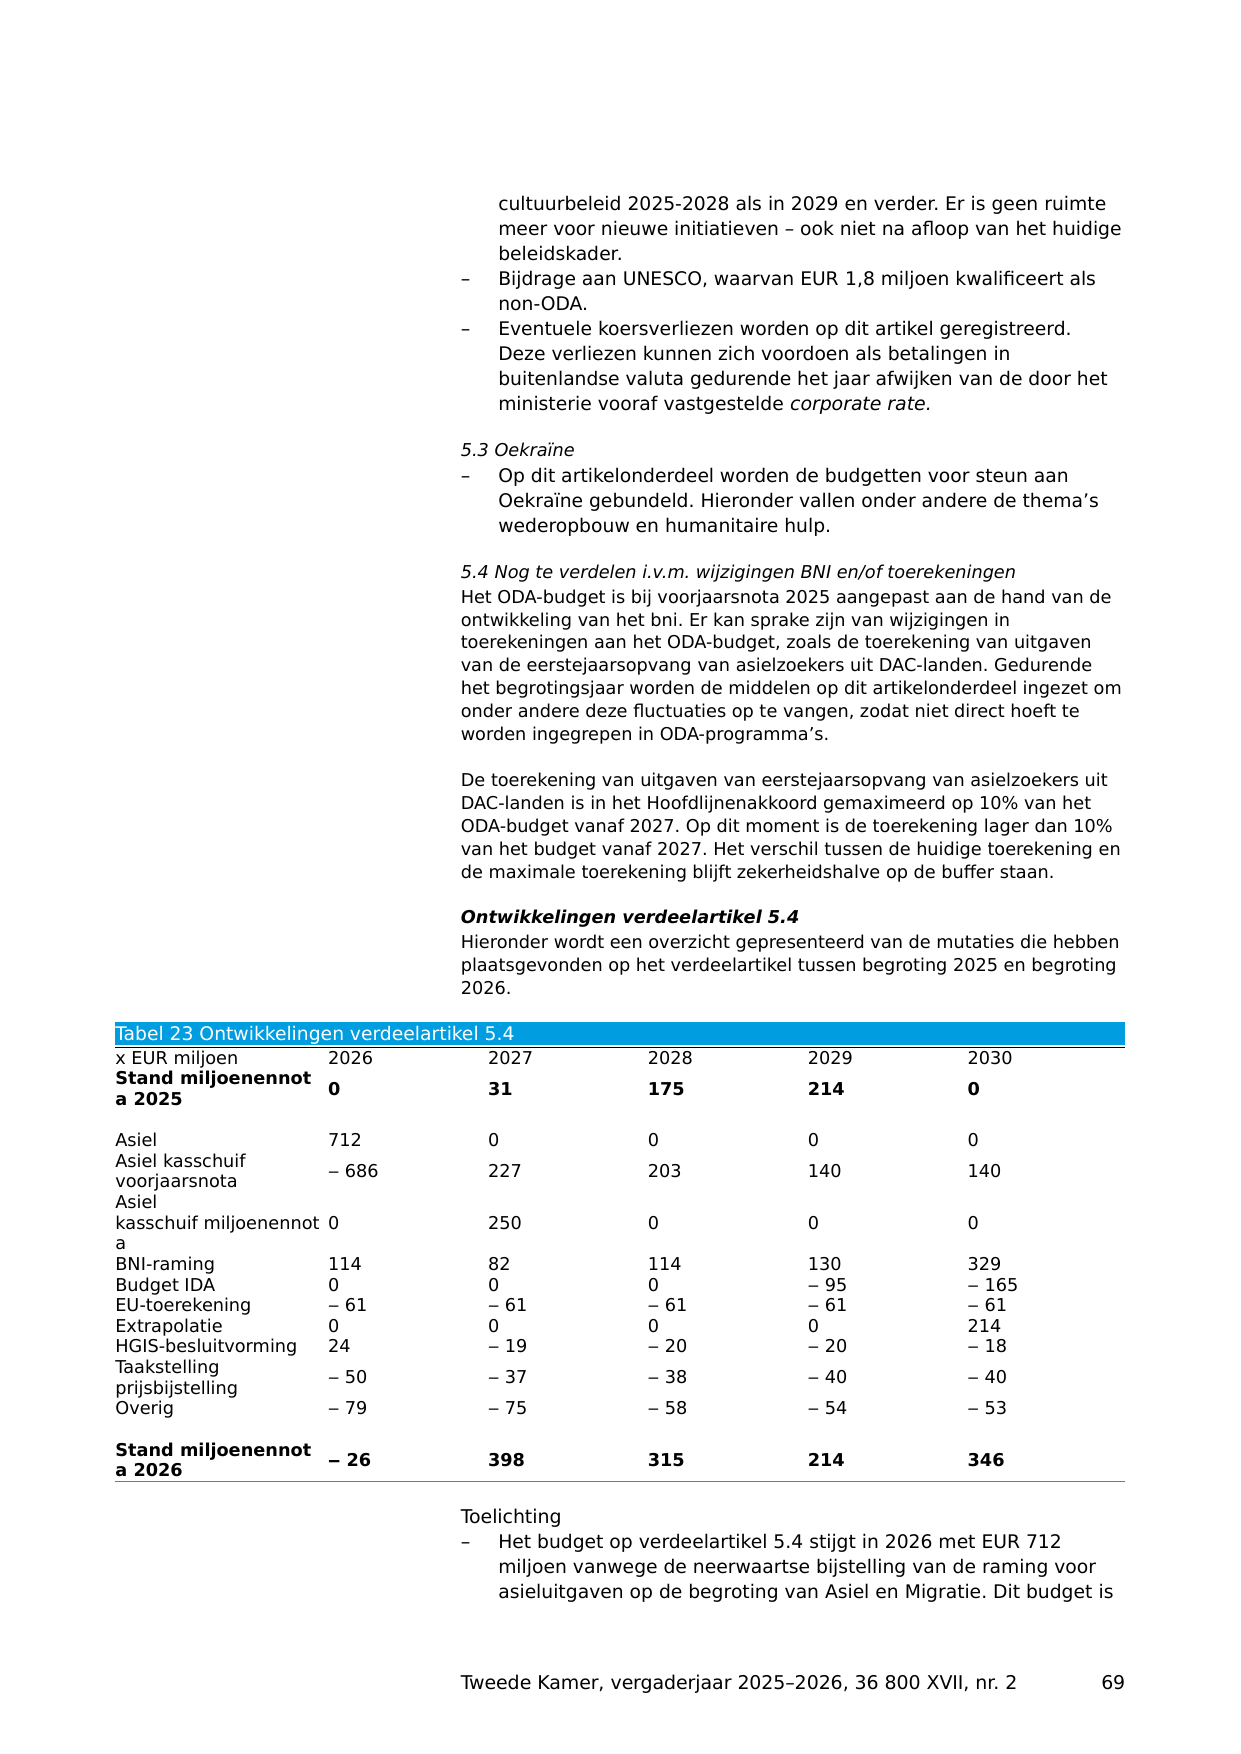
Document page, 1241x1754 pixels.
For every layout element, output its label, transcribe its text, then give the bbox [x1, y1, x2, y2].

table_cell 31 [485, 1068, 645, 1109]
table_cell 329 [965, 1254, 1125, 1274]
table_cell 214 [965, 1316, 1125, 1336]
table_cell [115, 1419, 325, 1439]
text Ontwikkelingen verdeelartikel 5.4 [461, 906, 1125, 928]
table_cell 0 [805, 1130, 964, 1151]
table_cell ‒ 79 [325, 1398, 485, 1419]
list Het budget op verdeelartikel 5.4 stijgt in 2026 met EUR 712 miljoen vanwege de neerwaartse bijstelling van de raming voor asieluitgaven op de begroting van Asiel en Migratie. Dit budget is [461, 1528, 1125, 1603]
table_cell [645, 1419, 805, 1439]
table_cell [805, 1110, 964, 1130]
table_cell ‒ 165 [965, 1275, 1125, 1295]
table_cell 2028 [645, 1048, 805, 1068]
table_cell [965, 1110, 1125, 1130]
table_cell Extrapolatie [115, 1316, 325, 1336]
list Op dit artikelonderdeel worden de budgetten voor steun aan Oekraïne gebundeld. Hieronder vallen onder andere de thema’s wederopbouw en humanitaire hulp. [461, 463, 1125, 538]
text De toerekening van uitgaven van eerstejaarsopvang van asielzoekers uit DAC-landen is in het Hoofdlijnenakkoord gemaximeerd op 10% van het ODA-budget vanaf 2027. Op dit moment is de toerekening lager dan 10% van het budget vanaf 2027. Het verschil tussen de huidige toerekening en de maximale toerekening blijft zekerheidshalve op de buffer staan. [461, 768, 1125, 883]
list cultuurbeleid 2025-2028 als in 2029 en verder. Er is geen ruimte meer voor nieuwe initiatieven – ook niet na afloop van het huidige beleidskader. [461, 191, 1125, 266]
table_cell ‒ 18 [965, 1336, 1125, 1357]
table_cell 0 [645, 1275, 805, 1295]
table_cell 315 [645, 1440, 805, 1481]
table_cell ‒ 26 [325, 1440, 485, 1481]
table_cell [325, 1110, 485, 1130]
table_cell ‒ 40 [965, 1357, 1125, 1398]
table_cell 0 [485, 1316, 645, 1336]
table_cell 140 [965, 1151, 1125, 1192]
table_cell 0 [485, 1275, 645, 1295]
table_cell Stand miljoenennota 2025 [115, 1068, 325, 1109]
table_cell 2030 [965, 1048, 1125, 1068]
table_cell 0 [325, 1068, 485, 1109]
table_cell 346 [965, 1440, 1125, 1481]
table_cell 0 [965, 1130, 1125, 1151]
table_cell 114 [325, 1254, 485, 1274]
table_cell Stand miljoenennota 2026 [115, 1440, 325, 1481]
list Eventuele koersverliezen worden op dit artikel geregistreerd. Deze verliezen kunnen zich voordoen als betalingen in buitenlandse valuta gedurende het jaar afwijken van de door het ministerie vooraf vastgestelde corporate rate. [461, 316, 1125, 416]
table_cell [645, 1110, 805, 1130]
table_cell Asiel kasschuif voorjaarsnota [115, 1151, 325, 1192]
table_cell 130 [805, 1254, 964, 1274]
table_cell 0 [645, 1130, 805, 1151]
table_cell BNI-raming [115, 1254, 325, 1274]
table_cell ‒ 61 [485, 1295, 645, 1316]
table_cell 0 [325, 1275, 485, 1295]
table_cell ‒ 75 [485, 1398, 645, 1419]
text Hieronder wordt een overzicht gepresenteerd van de mutaties die hebben plaatsgevonden op het verdeelartikel tussen begroting 2025 en begroting 2026. [461, 931, 1125, 999]
table_cell ‒ 40 [805, 1357, 964, 1398]
table_cell Budget IDA [115, 1275, 325, 1295]
table_cell 214 [805, 1440, 964, 1481]
table_cell 712 [325, 1130, 485, 1151]
table_cell 2026 [325, 1048, 485, 1068]
text Toelichting [461, 1506, 1125, 1528]
table_cell 114 [645, 1254, 805, 1274]
table_cell HGIS-besluitvorming [115, 1336, 325, 1357]
table_cell ‒ 20 [805, 1336, 964, 1357]
table_cell [115, 1110, 325, 1130]
text Het ODA-budget is bij voorjaarsnota 2025 aangepast aan de hand van de ontwikkeling van het bni. Er kan sprake zijn van wijzigingen in toerekeningen aan het ODA-budget, zoals de toerekening van uitgaven van de eerstejaarsopvang van asielzoekers uit DAC-landen. Gedurende het begrotingsjaar worden de middelen op dit artikelonderdeel ingezet om onder andere deze fluctuaties op te vangen, zodat niet direct hoeft te worden ingegrepen in ODA-programma’s. [461, 585, 1125, 745]
table_cell 0 [325, 1192, 485, 1254]
table_cell ‒ 50 [325, 1357, 485, 1398]
table_cell Taakstelling prijsbijstelling [115, 1357, 325, 1398]
table_cell [325, 1419, 485, 1439]
table_cell 0 [325, 1316, 485, 1336]
table_cell ‒ 61 [645, 1295, 805, 1316]
text 5.3 Oekraïne [461, 438, 1125, 461]
table_cell ‒ 61 [325, 1295, 485, 1316]
table_cell [485, 1110, 645, 1130]
table_cell 2029 [805, 1048, 964, 1068]
table_cell 82 [485, 1254, 645, 1274]
table_cell 227 [485, 1151, 645, 1192]
table_cell Asiel kasschuif miljoenennota [115, 1192, 325, 1254]
table_cell ‒ 686 [325, 1151, 485, 1192]
table_cell 0 [965, 1068, 1125, 1109]
table_cell ‒ 61 [805, 1295, 964, 1316]
table_cell x EUR miljoen [115, 1048, 325, 1068]
table_cell Overig [115, 1398, 325, 1419]
table_cell ‒ 95 [805, 1275, 964, 1295]
table_cell ‒ 19 [485, 1336, 645, 1357]
table_cell ‒ 20 [645, 1336, 805, 1357]
table_cell 398 [485, 1440, 645, 1481]
table_cell 203 [645, 1151, 805, 1192]
table_cell EU-toerekening [115, 1295, 325, 1316]
table_cell 0 [805, 1192, 964, 1254]
table_cell 175 [645, 1068, 805, 1109]
table_cell 0 [485, 1130, 645, 1151]
table_cell ‒ 58 [645, 1398, 805, 1419]
table_cell ‒ 61 [965, 1295, 1125, 1316]
table_cell ‒ 37 [485, 1357, 645, 1398]
table_cell 250 [485, 1192, 645, 1254]
table_cell [805, 1419, 964, 1439]
list Bijdrage aan UNESCO, waarvan EUR 1,8 miljoen kwalificeert als non-ODA. [461, 266, 1125, 316]
table_cell 0 [805, 1316, 964, 1336]
table_cell 24 [325, 1336, 485, 1357]
table_cell ‒ 38 [645, 1357, 805, 1398]
table_cell 0 [965, 1192, 1125, 1254]
table_cell ‒ 54 [805, 1398, 964, 1419]
table_cell 0 [645, 1192, 805, 1254]
table_cell 0 [645, 1316, 805, 1336]
table_cell [485, 1419, 645, 1439]
table_cell 214 [805, 1068, 964, 1109]
table_cell 140 [805, 1151, 964, 1192]
table_cell 2027 [485, 1048, 645, 1068]
table_cell ‒ 53 [965, 1398, 1125, 1419]
table_cell Asiel [115, 1130, 325, 1151]
text 5.4 Nog te verdelen i.v.m. wijzigingen BNI en/of toerekeningen [461, 560, 1125, 583]
table_cell [965, 1419, 1125, 1439]
